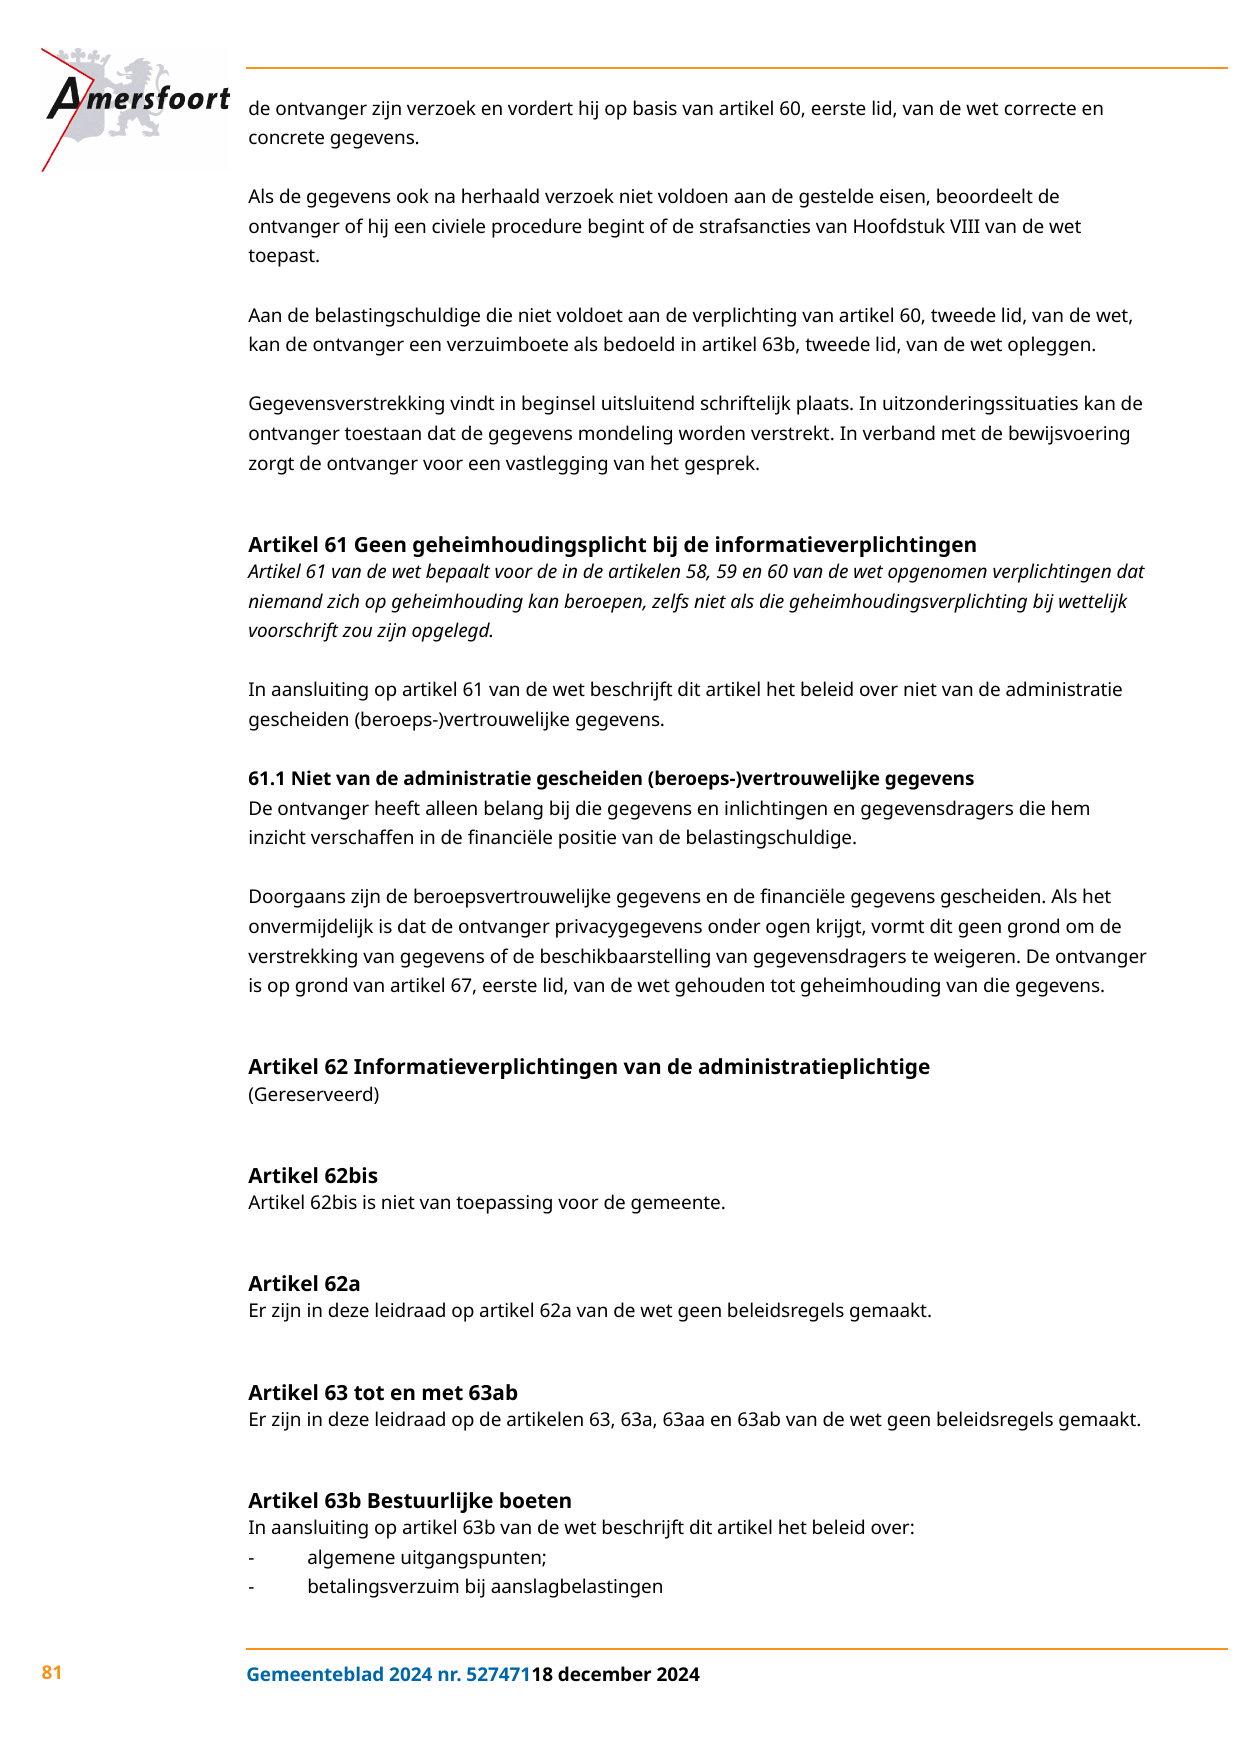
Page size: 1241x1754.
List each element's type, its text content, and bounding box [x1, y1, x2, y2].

text Gegevensverstrekking vindt in beginsel uitsluitend schriftelijk plaats. In uitzonderingssituaties kan de ontvanger toestaan dat de gegevens mondeling worden verstrekt. In verband met de bewijsvoering zorgt de ontvanger voor een vastlegging van het gesprek. [248, 391, 1152, 476]
picture [41, 47, 231, 172]
text De ontvanger heeft alleen belang bij die gegevens en inlichtingen en gegevensdragers die hem inzicht verschaffen in de financiële positie van de belastingschuldige. [248, 795, 1152, 850]
text (Gereserveerd) [248, 1081, 1152, 1107]
text Als de gegevens ook na herhaald verzoek niet voldoen aan de gestelde eisen, beoordeelt de ontvanger of hij een civiele procedure begint of de strafsancties van Hoofdstuk VIII van de wet toepast. [248, 183, 1152, 268]
text de ontvanger zijn verzoek en vordert hij op basis van artikel 60, eerste lid, van de wet correcte en concrete gegevens. [248, 95, 1152, 150]
text Artikel 61 van de wet bepaalt voor de in de artikelen 58, 59 en 60 van de wet opgenomen verplichtingen dat niemand zich op geheimhouding kan beroepen, zelfs niet als die geheimhoudingsverplichting bij wettelijk voorschrift zou zijn opgelegd. [248, 558, 1152, 643]
text Artikel 62bis is niet van toepassing voor de gemeente. [248, 1189, 1152, 1215]
text Artikel 62 Informatieverplichtingen van de administratieplichtige [248, 1052, 1152, 1081]
text Aan de belastingschuldige die niet voldoet aan de verplichting van artikel 60, tweede lid, van de wet, kan de ontvanger een verzuimboete als bedoeld in artikel 63b, tweede lid, van de wet opleggen. [248, 302, 1152, 357]
text Er zijn in deze leidraad op de artikelen 63, 63a, 63aa en 63ab van de wet geen beleidsregels gemaakt. [248, 1406, 1152, 1432]
list algemene uitgangspunten; [248, 1544, 1152, 1570]
text Artikel 62bis [248, 1161, 1152, 1189]
text Artikel 61 Geen geheimhoudingsplicht bij de informatieverplichtingen [248, 530, 1152, 558]
text Artikel 62a [248, 1269, 1152, 1298]
text Artikel 63 tot en met 63ab [248, 1378, 1152, 1406]
text Er zijn in deze leidraad op artikel 62a van de wet geen beleidsregels gemaakt. [248, 1298, 1152, 1323]
text Artikel 63b Bestuurlijke boeten [248, 1486, 1152, 1514]
text In aansluiting op artikel 61 van de wet beschrijft dit artikel het beleid over niet van de administratie gescheiden (beroeps-)vertrouwelijke gegevens. [248, 677, 1152, 732]
text 61.1 Niet van de administratie gescheiden (beroeps-)vertrouwelijke gegevens [248, 765, 1152, 791]
text Doorgaans zijn de beroepsvertrouwelijke gegevens en de financiële gegevens gescheiden. Als het onvermijdelijk is dat de ontvanger privacygegevens onder ogen krijgt, vormt dit geen grond om de verstrekking van gegevens of de beschikbaarstelling van gegevensdragers te weigeren. De ontvanger is op grond van artikel 67, eerste lid, van de wet gehouden tot geheimhouding van die gegevens. [248, 884, 1152, 998]
list betalingsverzuim bij aanslagbelastingen [248, 1574, 1152, 1599]
text In aansluiting op artikel 63b van de wet beschrijft dit artikel het beleid over: [248, 1514, 1152, 1540]
